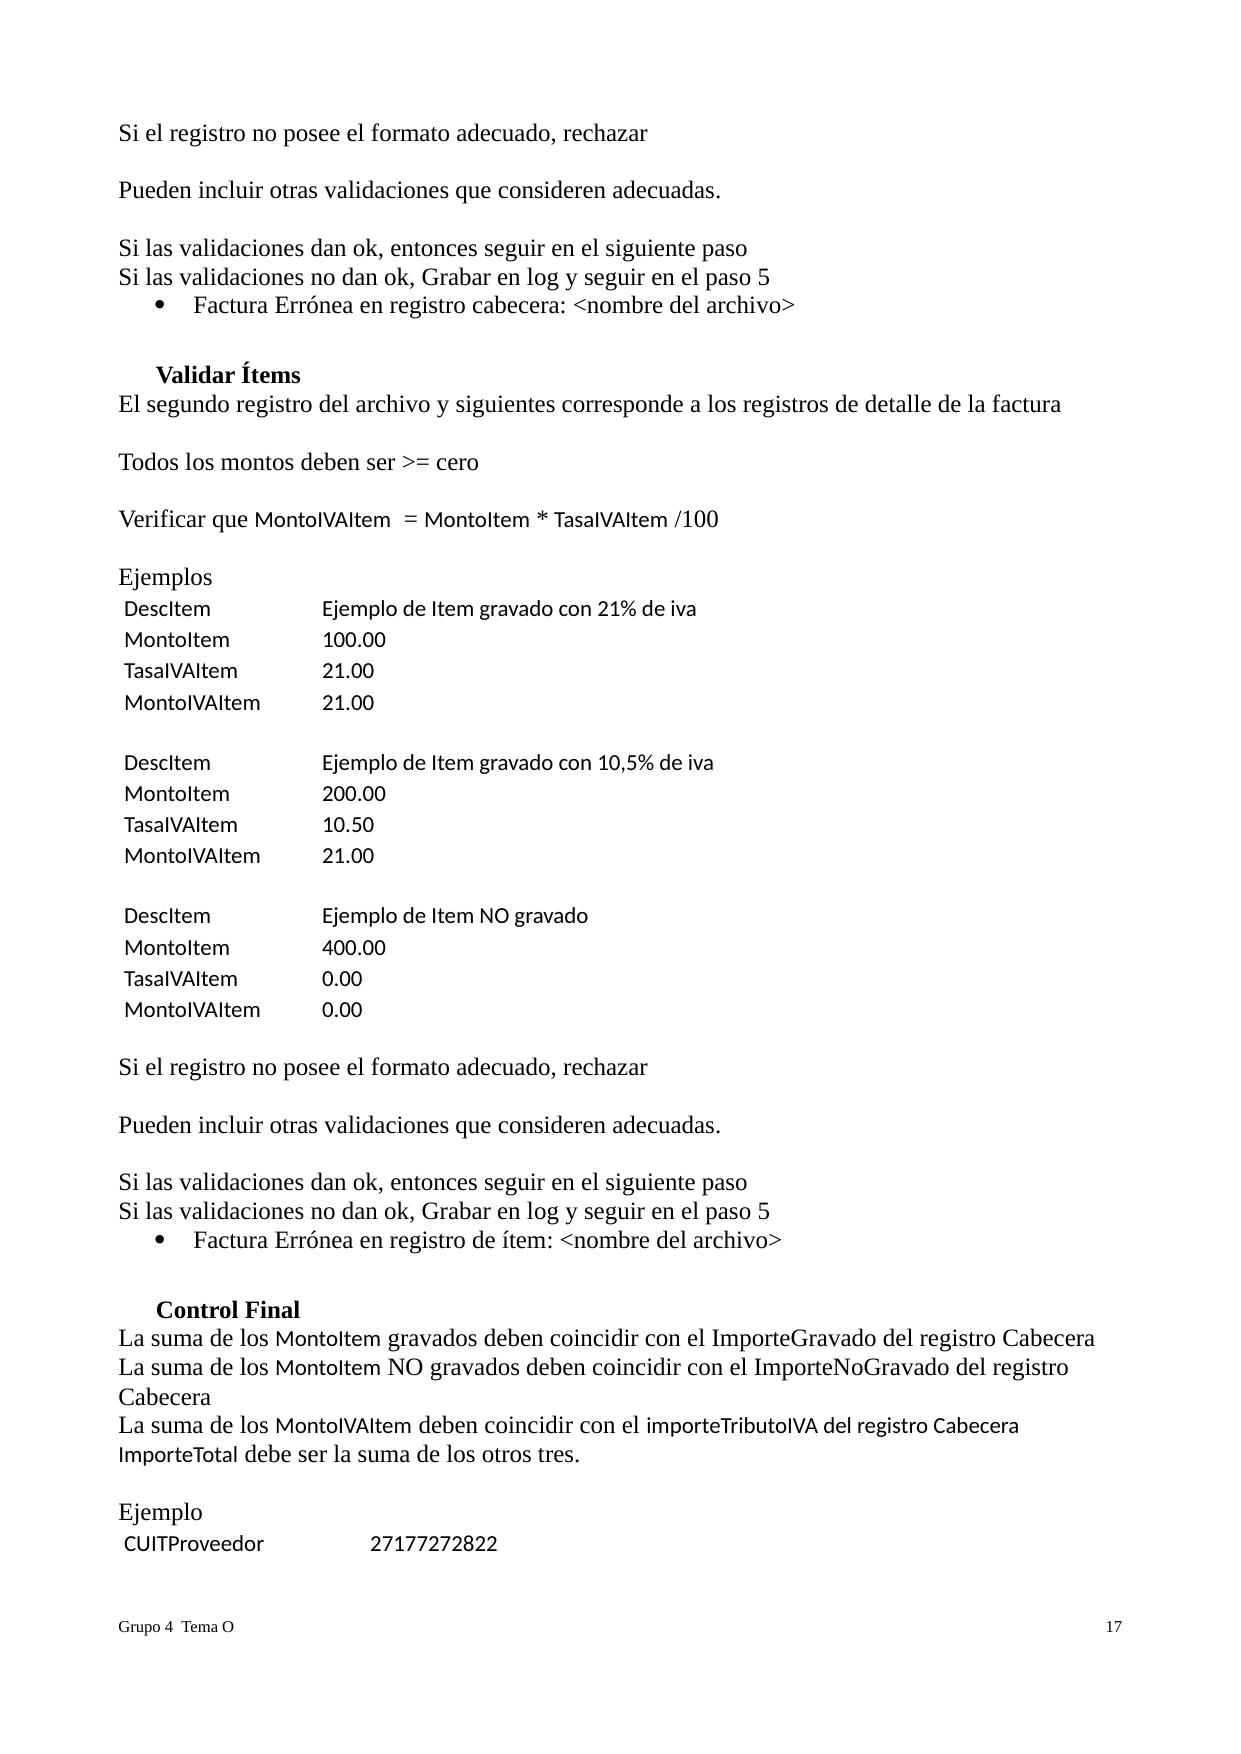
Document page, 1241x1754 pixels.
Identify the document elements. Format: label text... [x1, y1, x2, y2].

text Control Final [156, 1295, 1122, 1323]
table_cell MontoIVAItem [117, 839, 314, 870]
table_cell MontoItem [117, 622, 314, 653]
text Si el registro no posee el formato adecuado, rechazar [118, 1052, 1122, 1081]
text Si las validaciones no dan ok, Grabar en log y seguir en el paso 5 [118, 1196, 1122, 1225]
text Ejemplo [118, 1497, 1122, 1526]
table_cell 0.00 [315, 992, 962, 1023]
table_cell 21.00 [315, 839, 962, 870]
table_cell TasaIVAItem [117, 961, 314, 992]
table_cell MontoItem [117, 776, 314, 807]
table_cell 0.00 [315, 961, 962, 992]
table_header Ejemplo de Item NO gravado [315, 899, 962, 930]
table_cell MontoItem [117, 930, 314, 961]
text Si el registro no posee el formato adecuado, rechazar [118, 118, 1122, 147]
text Todos los montos deben ser >= cero [118, 447, 1122, 476]
table_cell 400.00 [315, 930, 962, 961]
table_cell TasaIVAItem [117, 654, 314, 685]
table_header DescItem [117, 899, 314, 930]
list Factura Errónea en registro cabecera: <nombre del archivo> [155, 291, 1122, 319]
table_header CUITProveedor [117, 1526, 363, 1557]
table_cell 100.00 [315, 622, 962, 653]
text La suma de los MontoIVAItem deben coincidir con el importeTributoIVA del registro Cabecera [118, 1410, 1122, 1439]
text Validar Ítems [156, 361, 1122, 389]
table_cell 21.00 [315, 685, 962, 716]
text Si las validaciones no dan ok, Grabar en log y seguir en el paso 5 [118, 262, 1122, 291]
text Si las validaciones dan ok, entonces seguir en el siguiente paso [118, 233, 1122, 262]
list Factura Errónea en registro de ítem: <nombre del archivo> [155, 1225, 1122, 1253]
table_header DescItem [117, 591, 314, 622]
text Si las validaciones dan ok, entonces seguir en el siguiente paso [118, 1167, 1122, 1196]
text La suma de los MontoItem gravados deben coincidir con el ImporteGravado del registro Cabecera [118, 1323, 1122, 1352]
table_cell 21.00 [315, 654, 962, 685]
table_header DescItem [117, 745, 314, 776]
table_cell 10.50 [315, 807, 962, 838]
text Pueden incluir otras validaciones que consideren adecuadas. [118, 1110, 1122, 1138]
text Ejemplos [118, 562, 1122, 591]
table_cell MontoIVAItem [117, 685, 314, 716]
text La suma de los MontoItem NO gravados deben coincidir con el ImporteNoGravado del registro Cabecera [118, 1352, 1122, 1410]
table_cell TasaIVAItem [117, 807, 314, 838]
table_header Ejemplo de Item gravado con 10,5% de iva [315, 745, 962, 776]
text ImporteTotal debe ser la suma de los otros tres. [118, 1439, 1122, 1468]
text Pueden incluir otras validaciones que consideren adecuadas. [118, 176, 1122, 204]
text El segundo registro del archivo y siguientes corresponde a los registros de detalle de la factura [118, 389, 1122, 418]
text Verificar que MontoIVAItem = MontoItem * TasaIVAItem /100 [118, 504, 1122, 533]
table_cell 200.00 [315, 776, 962, 807]
table_header Ejemplo de Item gravado con 21% de iva [315, 591, 962, 622]
table_header 27177272822 [363, 1526, 1011, 1557]
table_cell MontoIVAItem [117, 992, 314, 1023]
